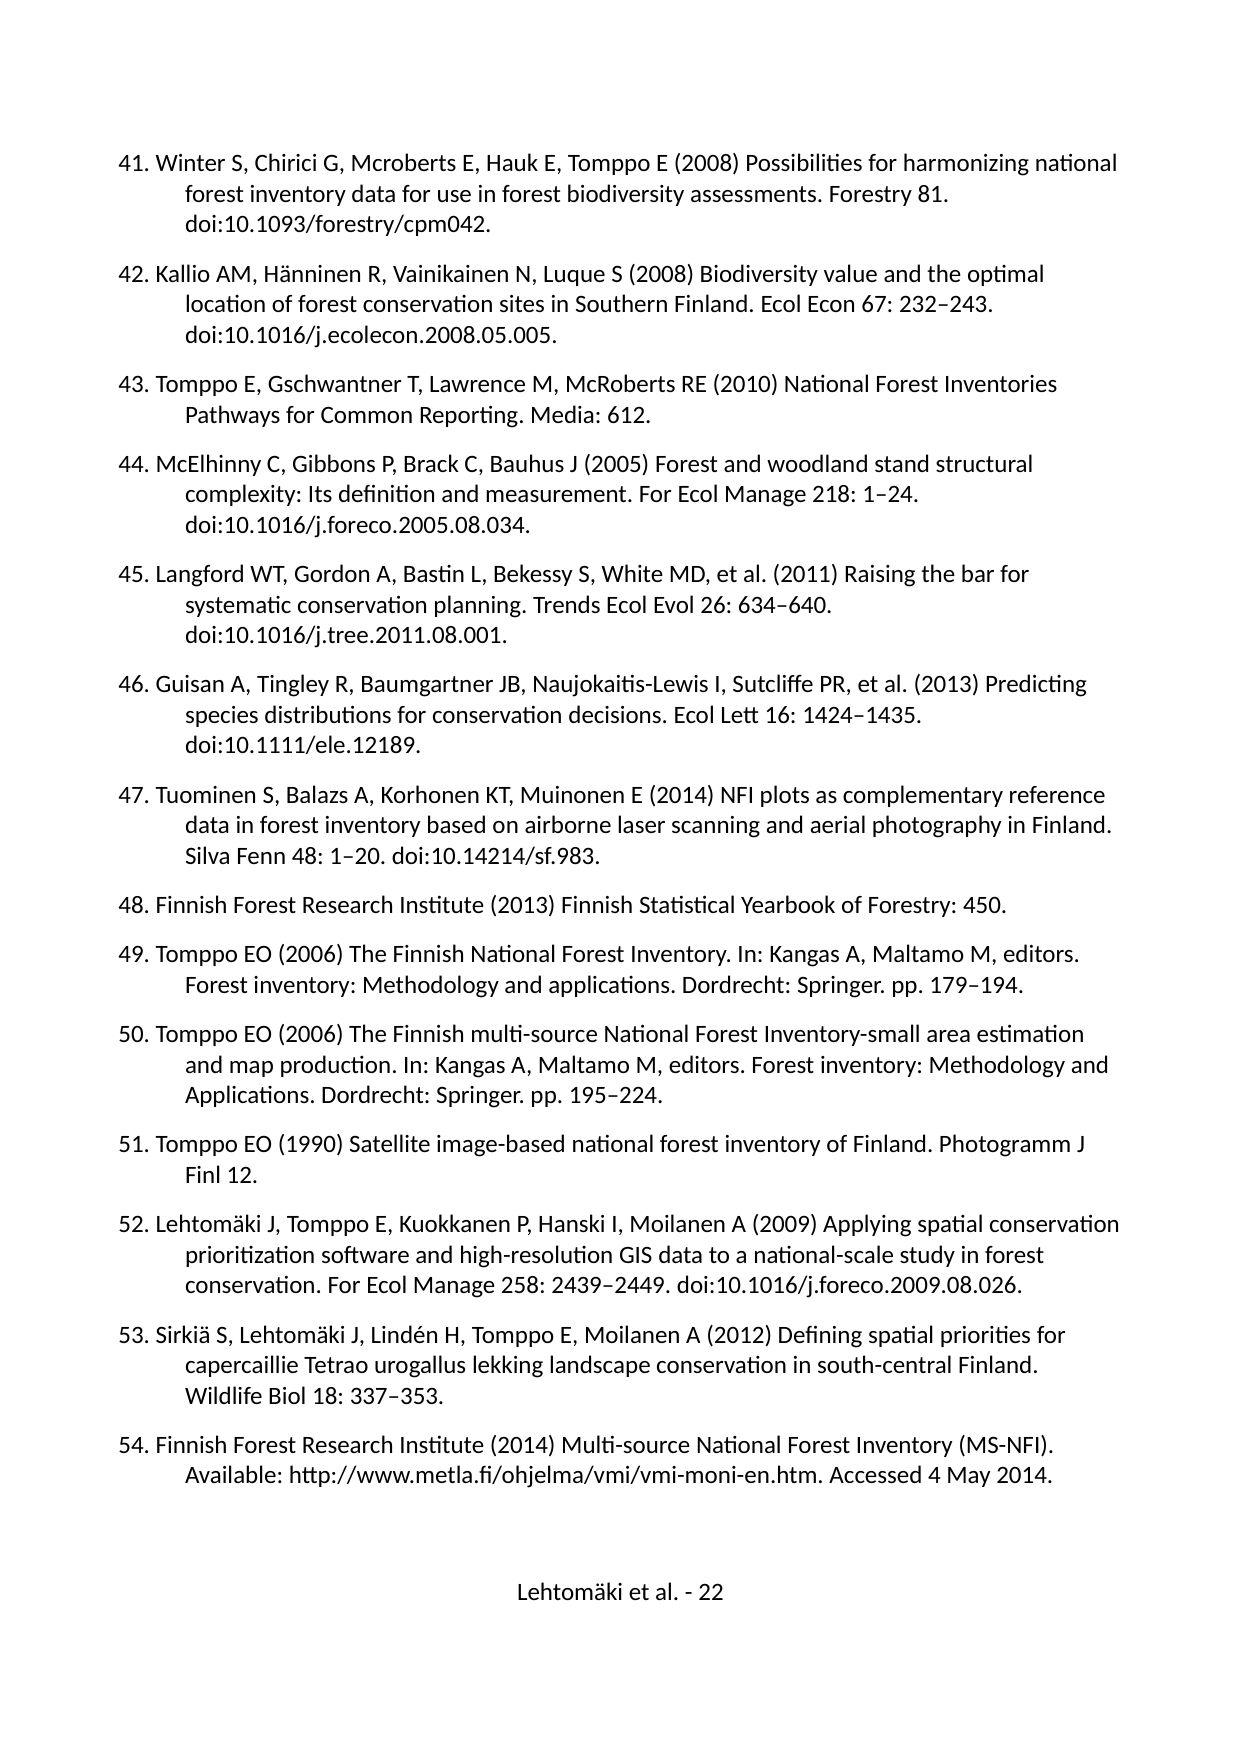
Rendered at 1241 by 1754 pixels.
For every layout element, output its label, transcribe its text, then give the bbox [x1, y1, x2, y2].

text 45. Langford WT, Gordon A, Bastin L, Bekessy S, White MD, et al. (2011) Raising the bar for systematic conservation planning. Trends Ecol Evol 26: 634–640. doi:10.1016/j.tree.2011.08.001. [118, 558, 1122, 650]
text 43. Tomppo E, Gschwantner T, Lawrence M, McRoberts RE (2010) National Forest Inventories Pathways for Common Reporting. Media: 612. [118, 368, 1122, 429]
text 53. Sirkiä S, Lehtomäki J, Lindén H, Tomppo E, Moilanen A (2012) Defining spatial priorities for capercaillie Tetrao urogallus lekking landscape conservation in south-central Finland. Wildlife Biol 18: 337–353. [118, 1319, 1122, 1410]
text 42. Kallio AM, Hänninen R, Vainikainen N, Luque S (2008) Biodiversity value and the optimal location of forest conservation sites in Southern Finland. Ecol Econ 67: 232–243. doi:10.1016/j.ecolecon.2008.05.005. [118, 258, 1122, 349]
text 54. Finnish Forest Research Institute (2014) Multi-source National Forest Inventory (MS-NFI). Available: http://www.metla.fi/ohjelma/vmi/vmi-moni-en.htm. Accessed 4 May 2014. [118, 1429, 1122, 1490]
text 46. Guisan A, Tingley R, Baumgartner JB, Naujokaitis-Lewis I, Sutcliffe PR, et al. (2013) Predicting species distributions for conservation decisions. Ecol Lett 16: 1424–1435. doi:10.1111/ele.12189. [118, 669, 1122, 760]
text 48. Finnish Forest Research Institute (2013) Finnish Statistical Yearbook of Forestry: 450. [118, 889, 1122, 920]
text 52. Lehtomäki J, Tomppo E, Kuokkanen P, Hanski I, Moilanen A (2009) Applying spatial conservation prioritization software and high-resolution GIS data to a national-scale study in forest conservation. For Ecol Manage 258: 2439–2449. doi:10.1016/j.foreco.2009.08.026. [118, 1208, 1122, 1300]
text 49. Tomppo EO (2006) The Finnish National Forest Inventory. In: Kangas A, Maltamo M, editors. Forest inventory: Methodology and applications. Dordrecht: Springer. pp. 179–194. [118, 938, 1122, 999]
text 51. Tomppo EO (1990) Satellite image-based national forest inventory of Finland. Photogramm J Finl 12. [118, 1129, 1122, 1190]
text 44. McElhinny C, Gibbons P, Brack C, Bauhus J (2005) Forest and woodland stand structural complexity: Its definition and measurement. For Ecol Manage 218: 1–24. doi:10.1016/j.foreco.2005.08.034. [118, 448, 1122, 539]
text 47. Tuominen S, Balazs A, Korhonen KT, Muinonen E (2014) NFI plots as complementary reference data in forest inventory based on airborne laser scanning and aerial photography in Finland. Silva Fenn 48: 1–20. doi:10.14214/sf.983. [118, 779, 1122, 871]
text 50. Tomppo EO (2006) The Finnish multi-source National Forest Inventory-small area estimation and map production. In: Kangas A, Maltamo M, editors. Forest inventory: Methodology and Applications. Dordrecht: Springer. pp. 195–224. [118, 1018, 1122, 1110]
text 41. Winter S, Chirici G, Mcroberts E, Hauk E, Tomppo E (2008) Possibilities for harmonizing national forest inventory data for use in forest biodiversity assessments. Forestry 81. doi:10.1093/forestry/cpm042. [118, 148, 1122, 239]
